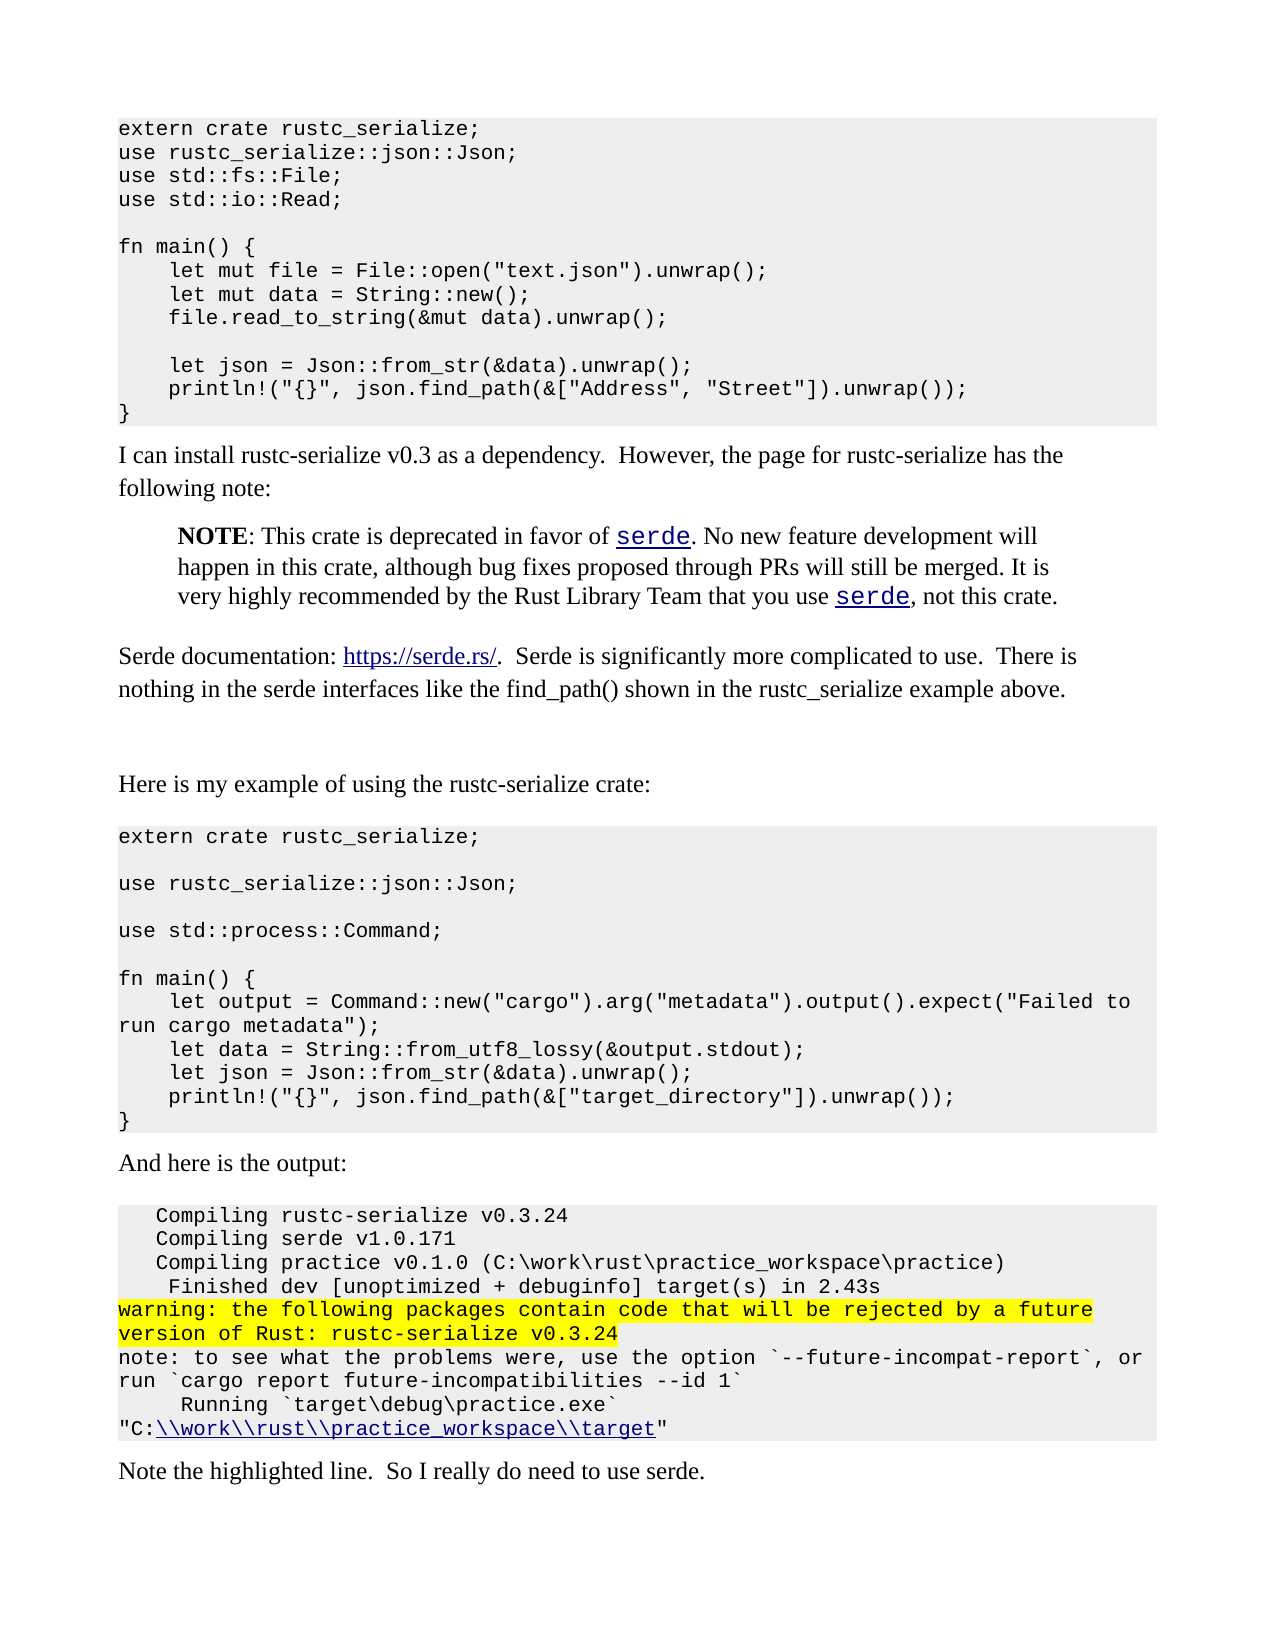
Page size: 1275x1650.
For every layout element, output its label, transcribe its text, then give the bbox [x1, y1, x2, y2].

text NOTE: This crate is deprecated in favor of serde. No new feature development will happen in this crate, although bug fixes proposed through PRs will still be merged. It is very highly recommended by the Rust Library Team that you use serde, not this crate. [177, 521, 1098, 612]
text note: to see what the problems were, use the option `--future-incompat-report`, or run `cargo report future-incompatibilities --id 1` [118, 1347, 1157, 1394]
text fn main() { [118, 236, 1157, 260]
text Running `target\debug\practice.exe` [118, 1394, 1157, 1418]
text And here is the output: [118, 1148, 1157, 1177]
text extern crate rustc_serialize; [118, 118, 1157, 142]
text "C:\\work\\rust\\practice_workspace\\target" [118, 1418, 1157, 1441]
text println!("{}", json.find_path(&["Address", "Street"]).unwrap()); [118, 378, 1157, 402]
text Serde documentation: https://serde.rs/. Serde is significantly more complicated to use. There is nothing in the serde interfaces like the find_path() shown in the rustc_serialize example above. [118, 641, 1157, 703]
text let json = Json::from_str(&data).unwrap(); [118, 354, 1157, 378]
text let json = Json::from_str(&data).unwrap(); [118, 1062, 1157, 1086]
text use std::io::Read; [118, 189, 1157, 213]
text warning: the following packages contain code that will be rejected by a future version of Rust: rustc-serialize v0.3.24 [118, 1299, 1157, 1347]
text let mut data = String::new(); [118, 284, 1157, 307]
text Note the highlighted line. So I really do need to use serde. [118, 1456, 1157, 1485]
text let output = Command::new("cargo").arg("metadata").output().expect("Failed to run cargo metadata"); [118, 991, 1157, 1039]
text } [118, 1109, 1157, 1133]
text use std::fs::File; [118, 165, 1157, 189]
text extern crate rustc_serialize; [118, 826, 1157, 849]
text use rustc_serialize::json::Json; [118, 873, 1157, 897]
text use std::process::Command; [118, 920, 1157, 944]
text use rustc_serialize::json::Json; [118, 142, 1157, 165]
text Here is my example of using the rustc-serialize crate: [118, 769, 1157, 798]
text I can install rustc-serialize v0.3 as a dependency. However, the page for rustc-serialize has the following note: [118, 441, 1157, 502]
text Compiling rustc-serialize v0.3.24 [118, 1205, 1157, 1228]
text Compiling practice v0.1.0 (C:\work\rust\practice_workspace\practice) [118, 1252, 1157, 1276]
text let mut file = File::open("text.json").unwrap(); [118, 260, 1157, 284]
text fn main() { [118, 968, 1157, 991]
text } [118, 402, 1157, 426]
text println!("{}", json.find_path(&["target_directory"]).unwrap()); [118, 1086, 1157, 1109]
text file.read_to_string(&mut data).unwrap(); [118, 307, 1157, 331]
text Compiling serde v1.0.171 [118, 1228, 1157, 1252]
text let data = String::from_utf8_lossy(&output.stdout); [118, 1039, 1157, 1062]
text Finished dev [unoptimized + debuginfo] target(s) in 2.43s [118, 1276, 1157, 1299]
